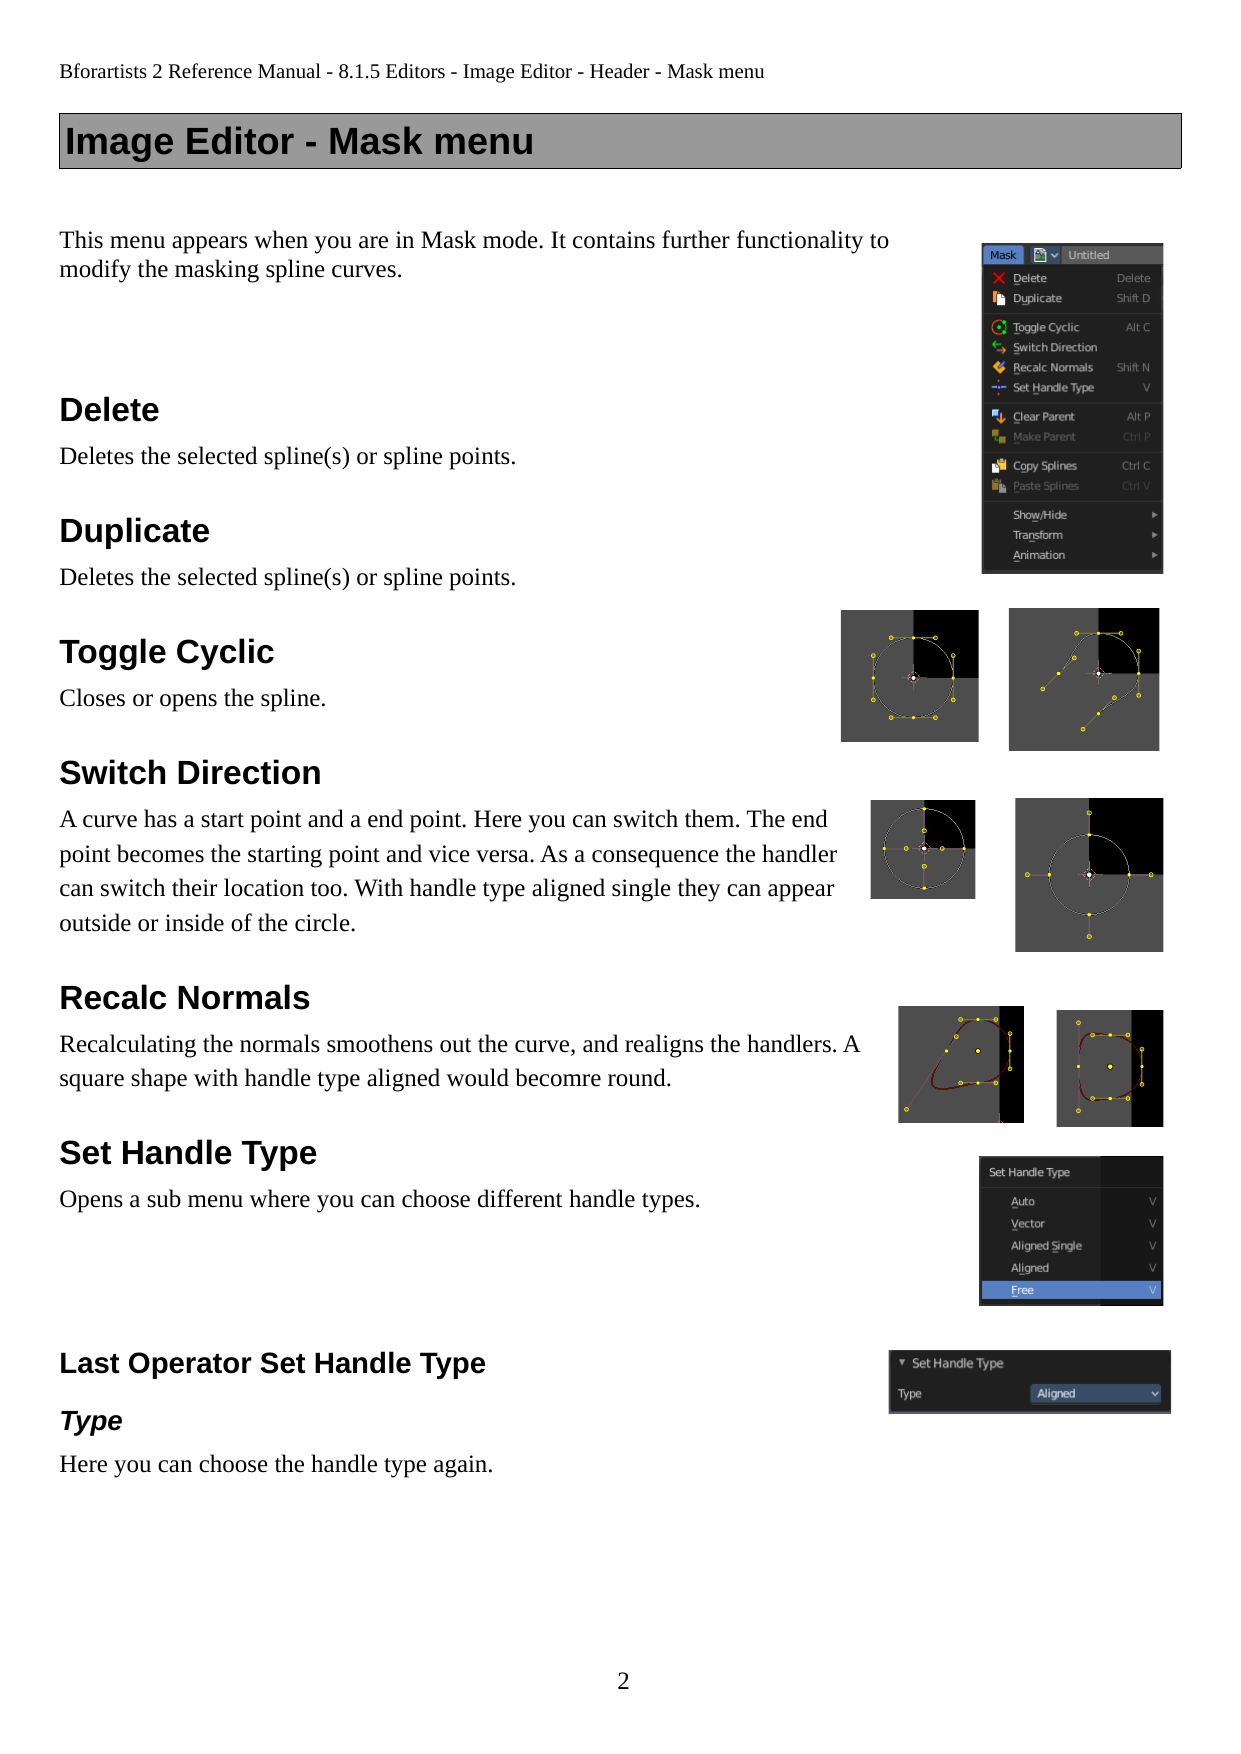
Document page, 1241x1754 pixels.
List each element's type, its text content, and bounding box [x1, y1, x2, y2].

text This menu appears when you are in Mask mode. It contains further functionality to modify the masking spline curves. [59, 225, 1181, 283]
picture [981, 243, 1164, 574]
picture [840, 610, 979, 742]
subtitle Set Handle Type [59, 1133, 1181, 1172]
text Recalculating the normals smoothens out the curve, and realigns the handlers. A square shape with handle type aligned would becomre round. [59, 1029, 898, 1092]
subtitle [1160, 632, 1181, 671]
text Closes or opens the spline. [59, 683, 840, 712]
text A curve has a start point and a end point. Here you can switch them. The end point becomes the starting point and vice versa. As a consequence the handler can switch their location too. With handle type aligned single they can appear outside or inside of the circle. [59, 804, 1015, 936]
subtitle Toggle Cyclic [59, 632, 840, 671]
subtitle Duplicate [59, 511, 981, 550]
picture [1056, 1010, 1164, 1127]
picture [1008, 608, 1160, 751]
subtitle [979, 632, 1008, 671]
picture [888, 1350, 1172, 1414]
text [979, 683, 1008, 712]
table_header Image Editor - Mask menu [60, 114, 1181, 168]
text Here you can choose the handle type again. [59, 1449, 1181, 1478]
subtitle Switch Direction [59, 753, 1181, 792]
picture [870, 800, 976, 899]
subtitle Recalc Normals [59, 978, 1181, 1016]
subtitle Type [59, 1405, 1181, 1437]
subtitle [1164, 390, 1181, 429]
picture [1015, 798, 1164, 952]
text Deletes the selected spline(s) or spline points. [59, 441, 981, 470]
picture [979, 1156, 1164, 1306]
subtitle [1164, 511, 1181, 550]
text [1160, 683, 1181, 712]
text Opens a sub menu where you can choose different handle types. [59, 1184, 979, 1213]
subtitle Last Operator Set Handle Type [59, 1346, 1181, 1380]
picture [898, 1006, 1024, 1123]
text Deletes the selected spline(s) or spline points. [59, 562, 1181, 591]
subtitle Delete [59, 390, 981, 429]
